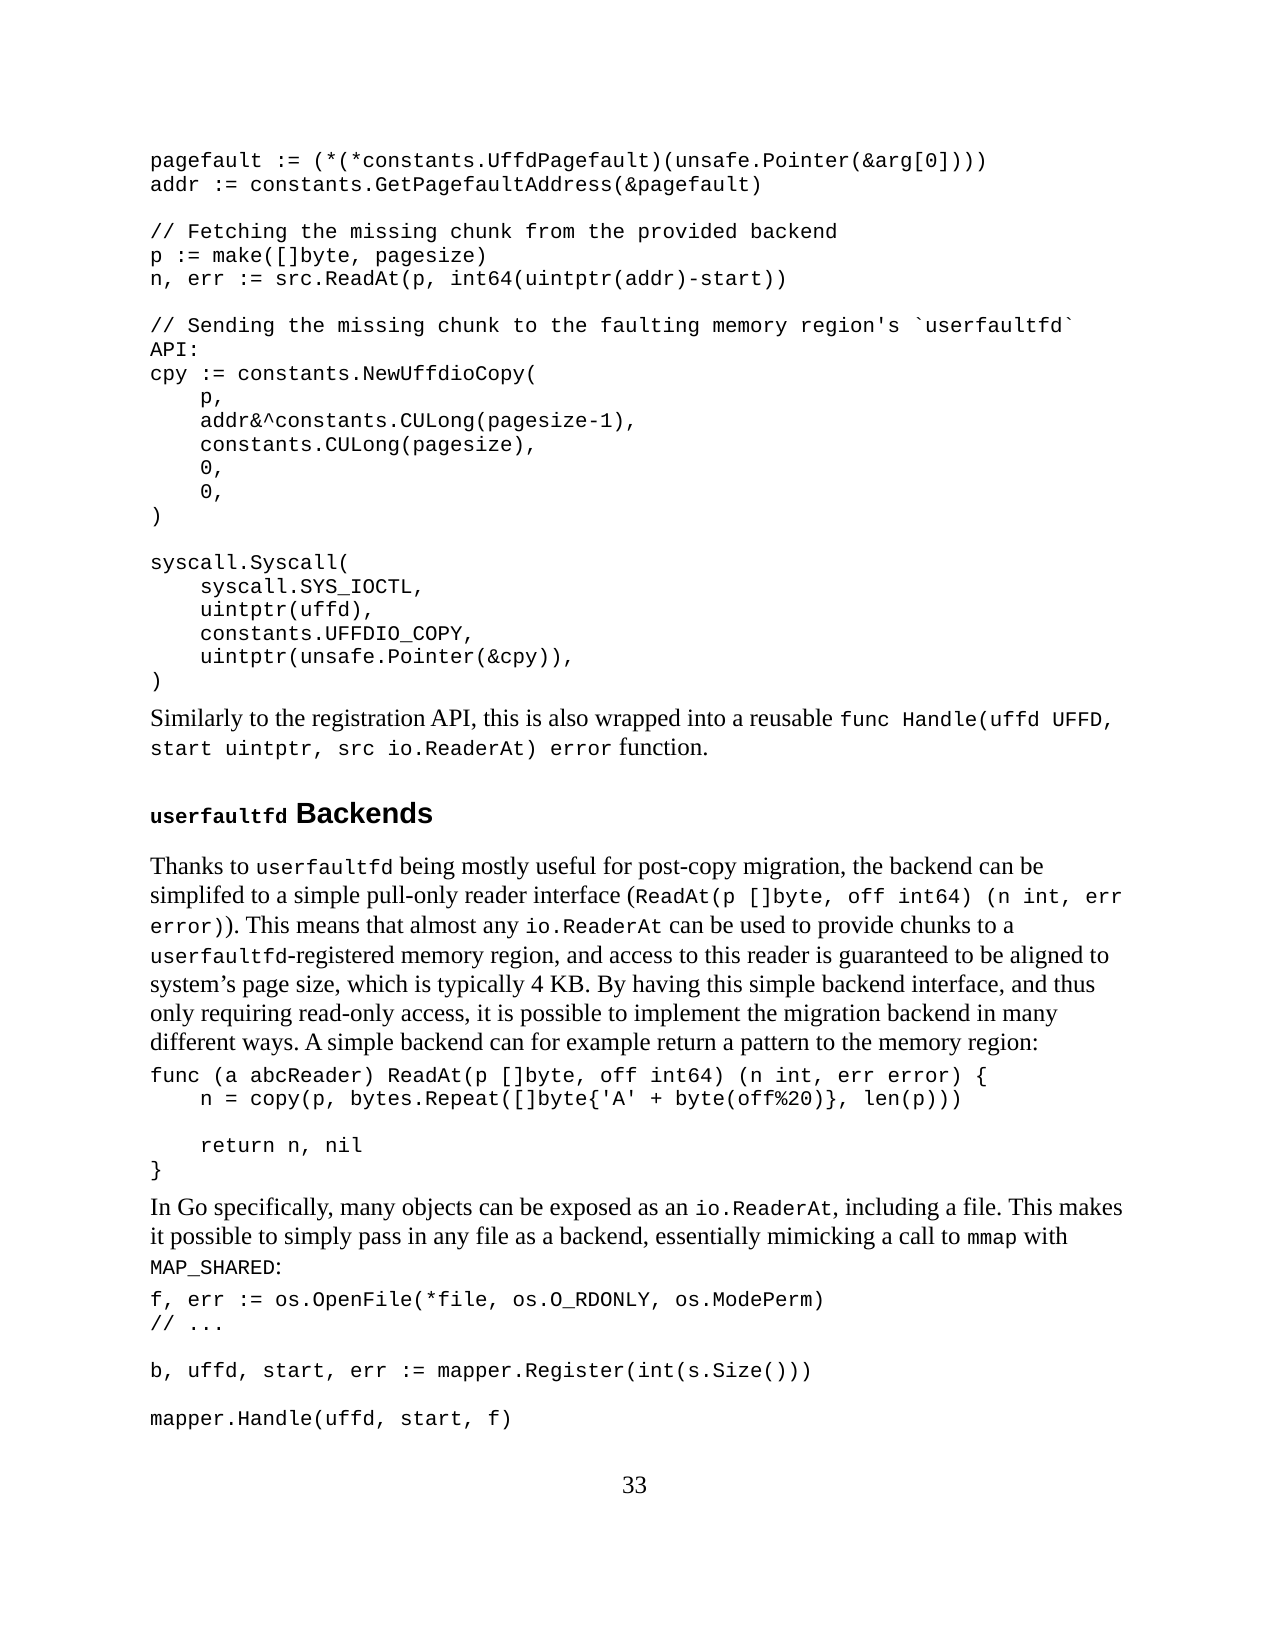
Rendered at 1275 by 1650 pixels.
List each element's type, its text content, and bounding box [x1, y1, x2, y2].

text return n, nil [150, 1136, 1125, 1159]
text constants.UFFDIO_COPY, [150, 623, 1125, 647]
text n = copy(p, bytes.Repeat([]byte{'A' + byte(off%20)}, len(p))) [150, 1088, 1125, 1112]
text uintptr(uffd), [150, 599, 1125, 623]
text uintptr(unsafe.Pointer(&cpy)), [150, 647, 1125, 670]
text addr := constants.GetPagefaultAddress(&pagefault) [150, 174, 1125, 197]
text // Fetching the missing chunk from the provided backend [150, 221, 1125, 244]
text n, err := src.ReadAt(p, int64(uintptr(addr)-start)) [150, 268, 1125, 292]
text p, [150, 386, 1125, 410]
text cpy := constants.NewUffdioCopy( [150, 363, 1125, 386]
text 0, [150, 457, 1125, 481]
text syscall.Syscall( [150, 552, 1125, 576]
text Thanks to userfaultfd being mostly useful for post-copy migration, the backend can be simplifed to a simple pull-only reader interface (ReadAt(p []byte, off int64) (n int, err error)). This means that almost any io.ReaderAt can be used to provide chunks to a userfaultfd-registered memory region, and access to this reader is guaranteed to be aligned to system’s page size, which is typically 4 KB. By having this simple backend interface, and thus only requiring read-only access, it is possible to implement the migration backend in many different ways. A simple backend can for example return a pattern to the memory region: [150, 851, 1125, 1056]
text ) [150, 505, 1125, 528]
text Similarly to the registration API, this is also wrapped into a reusable func Handle(uffd UFFD, start uintptr, src io.ReaderAt) error function. [150, 703, 1125, 762]
subtitle userfaultfd Backends [150, 796, 1125, 829]
text In Go specifically, many objects can be exposed as an io.ReaderAt, including a file. This makes it possible to simply pass in any file as a backend, essentially mimicking a call to mmap with MAP_SHARED: [150, 1192, 1125, 1281]
text func (a abcReader) ReadAt(p []byte, off int64) (n int, err error) { [150, 1064, 1125, 1088]
text // Sending the missing chunk to the faulting memory region's `userfaultfd` API: [150, 316, 1125, 363]
text pagefault := (*(*constants.UffdPagefault)(unsafe.Pointer(&arg[0]))) [150, 150, 1125, 174]
text } [150, 1159, 1125, 1183]
text p := make([]byte, pagesize) [150, 244, 1125, 268]
text b, uffd, start, err := mapper.Register(int(s.Size())) [150, 1360, 1125, 1384]
text constants.CULong(pagesize), [150, 434, 1125, 457]
text f, err := os.OpenFile(*file, os.O_RDONLY, os.ModePerm) [150, 1289, 1125, 1313]
text 0, [150, 481, 1125, 505]
text addr&^constants.CULong(pagesize-1), [150, 410, 1125, 434]
text mapper.Handle(uffd, start, f) [150, 1408, 1125, 1431]
text // ... [150, 1313, 1125, 1337]
text syscall.SYS_IOCTL, [150, 576, 1125, 599]
text ) [150, 670, 1125, 694]
